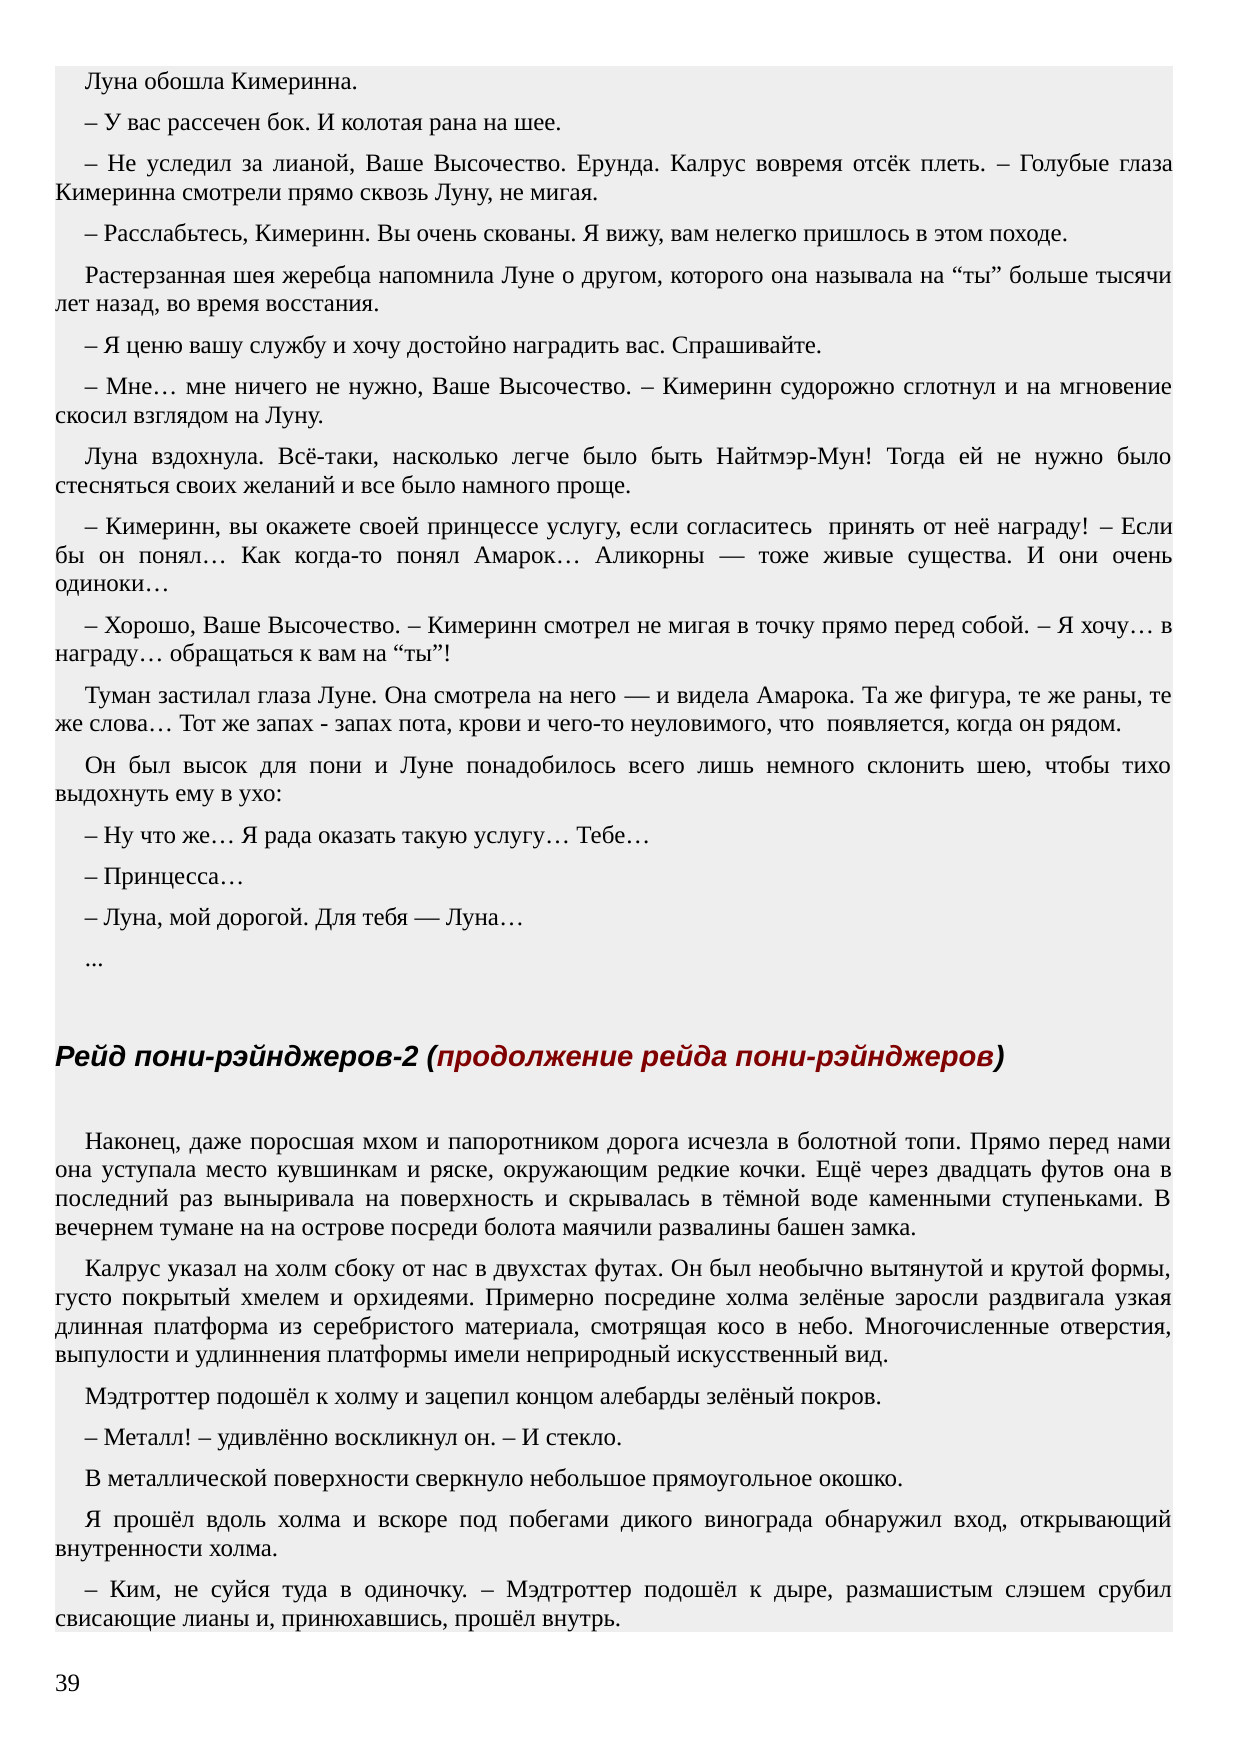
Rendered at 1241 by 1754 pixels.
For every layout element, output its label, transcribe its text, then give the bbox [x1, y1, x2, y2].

text – Мне… мне ничего не нужно, Ваше Высочество. – Кимеринн судорожно сглотнул и на мгновение скосил взглядом на Луну. [55, 371, 1173, 428]
text – Я ценю вашу службу и хочу достойно наградить вас. Спрашивайте. [55, 330, 1173, 358]
text Мэдтроттер подошёл к холму и зацепил концом алебарды зелёный покров. [55, 1381, 1173, 1409]
text – Луна, мой дорогой. Для тебя — Луна… [55, 902, 1173, 931]
text – У вас рассечен бок. И колотая рана на шее. [55, 107, 1173, 136]
text – Металл! – удивлённо воскликнул он. – И стекло. [55, 1422, 1173, 1451]
text ... [55, 943, 1173, 972]
text Туман застилал глаза Луне. Она смотрела на него — и видела Амарока. Та же фигура, те же раны, те же слова… Тот же запах - запах пота, крови и чего-то неуловимого, что появляется, когда он рядом. [55, 680, 1173, 737]
text Растерзанная шея жеребца напомнила Луне о другом, которого она называла на “ты” больше тысячи лет назад, во время восстания. [55, 260, 1173, 317]
text – Ну что же… Я рада оказать такую услугу… Тебе… [55, 820, 1173, 848]
text Луна обошла Кимеринна. [55, 66, 1173, 95]
text – Не уследил за лианой, Ваше Высочество. Ерунда. Калрус вовремя отсёк плеть. – Голубые глаза Кимеринна смотрели прямо сквозь Луну, не мигая. [55, 148, 1173, 206]
text – Расслабьтесь, Кимеринн. Вы очень скованы. Я вижу, вам нелегко пришлось в этом походе. [55, 218, 1173, 247]
text – Кимеринн, вы окажете своей принцессе услугу, если согласитесь принять от неё награду! – Если бы он понял… Как когда-то понял Амарок… Аликорны — тоже живые существа. И они очень одиноки… [55, 511, 1173, 597]
text В металлической поверхности сверкнуло небольшое прямоугольное окошко. [55, 1463, 1173, 1492]
subtitle Рейд пони-рэйнджеров-2 (продолжение рейда пони-рэйнджеров) [55, 1038, 1173, 1072]
text Калрус указал на холм сбоку от нас в двухстах футах. Он был необычно вытянутой и крутой формы, густо покрытый хмелем и орхидеями. Примерно посредине холма зелёные заросли раздвигала узкая длинная платформа из серебристого материала, смотрящая косо в небо. Многочисленные отверстия, выпулости и удлиннения платформы имели неприродный искусственный вид. [55, 1253, 1173, 1368]
text Луна вздохнула. Всё-таки, насколько легче было быть Найтмэр-Мун! Тогда ей не нужно было стесняться своих желаний и все было намного проще. [55, 441, 1173, 498]
text – Принцесса… [55, 861, 1173, 890]
text Наконец, даже поросшая мхом и папоротником дорога исчезла в болотной топи. Прямо перед нами она уступала место кувшинкам и ряске, окружающим редкие кочки. Ещё через двадцать футов она в последний раз выныривала на поверхность и скрывалась в тёмной воде каменными ступеньками. В вечернем тумане на на острове посреди болота маячили развалины башен замка. [55, 1126, 1173, 1241]
text Я прошёл вдоль холма и вскоре под побегами дикого винограда обнаружил вход, открывающий внутренности холма. [55, 1504, 1173, 1562]
text – Хорошо, Ваше Высочество. – Кимеринн смотрел не мигая в точку прямо перед собой. – Я хочу… в награду… обращаться к вам на “ты”! [55, 610, 1173, 667]
text – Ким, не суйся туда в одиночку. – Мэдтроттер подошёл к дыре, размашистым слэшем срубил свисающие лианы и, принюхавшись, прошёл внутрь. [55, 1574, 1173, 1632]
text Он был высок для пони и Луне понадобилось всего лишь немного склонить шею, чтобы тихо выдохнуть ему в ухо: [55, 750, 1173, 807]
